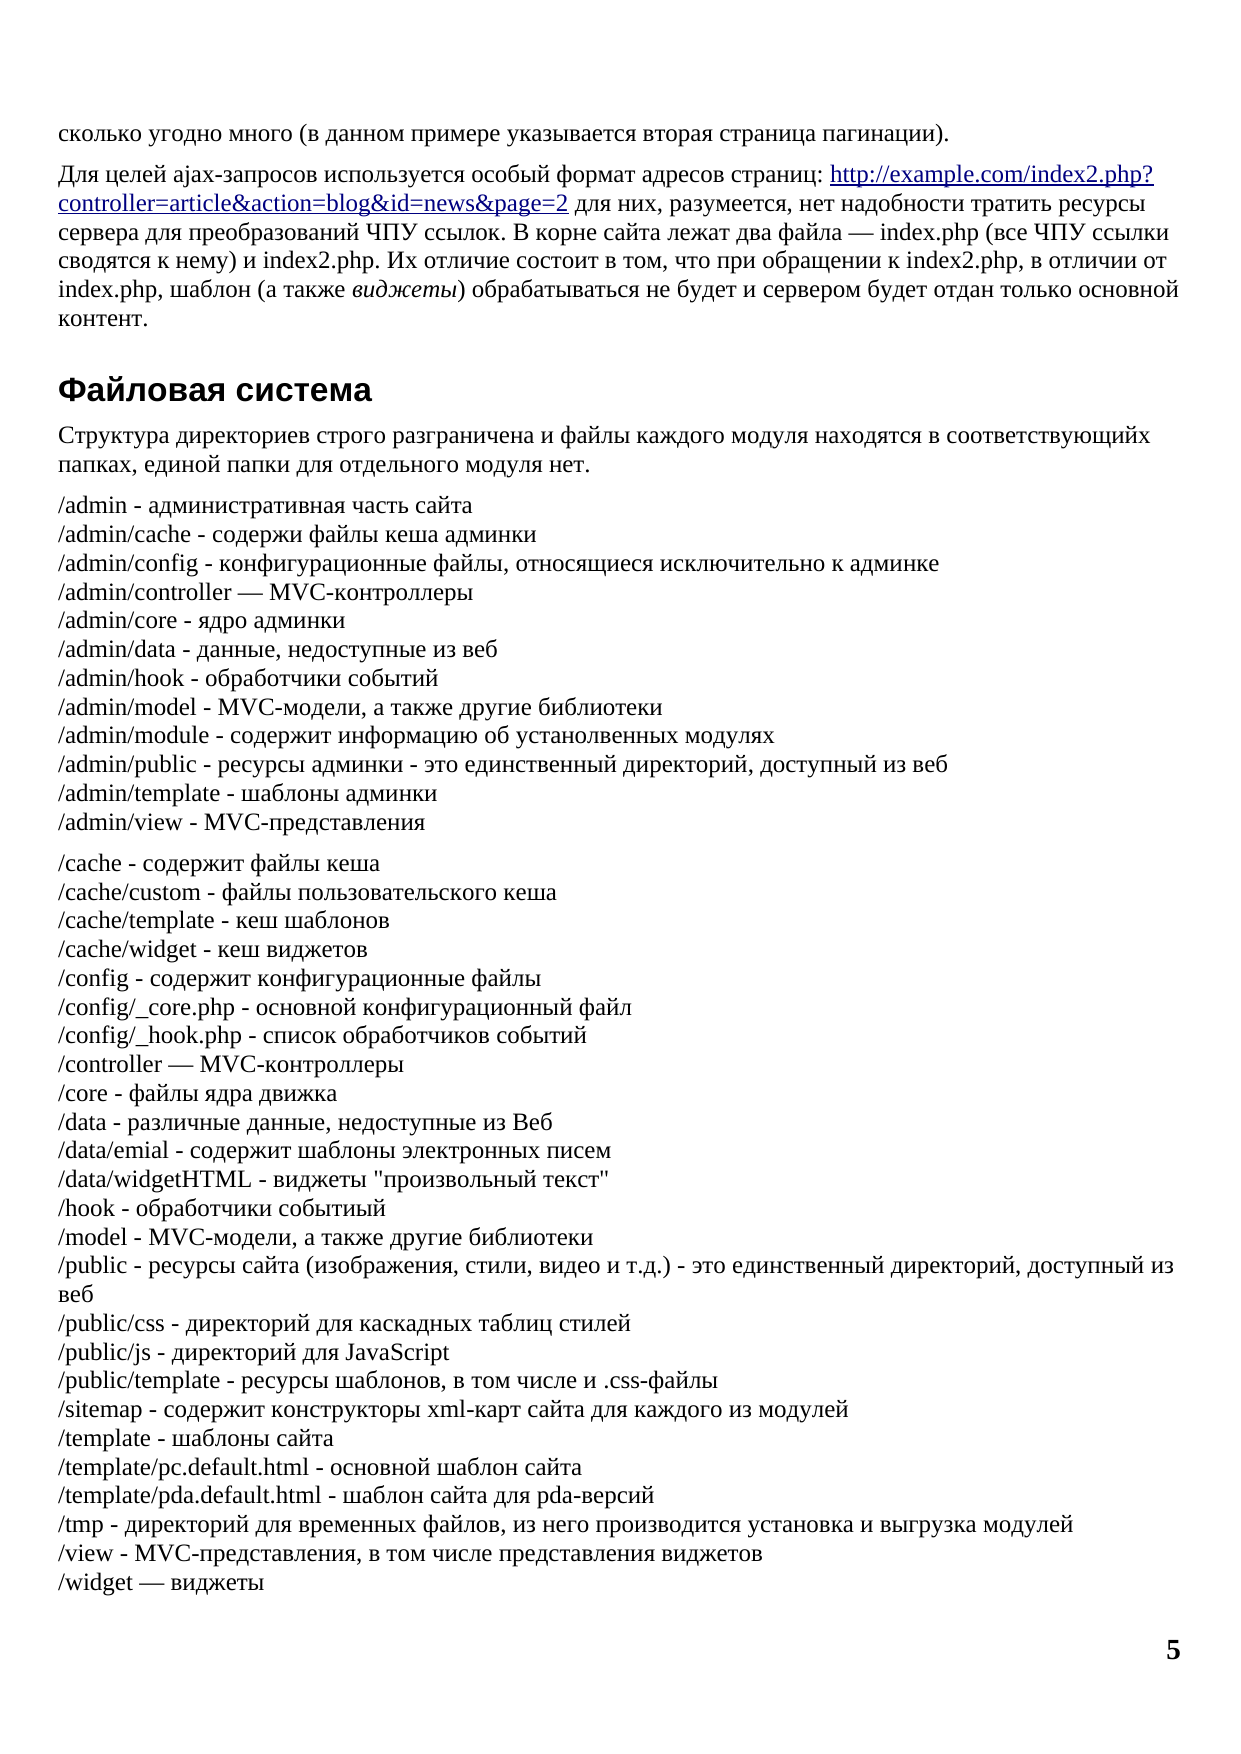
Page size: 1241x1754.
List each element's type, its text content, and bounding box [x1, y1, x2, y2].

text /admin - административная часть сайта /admin/cache - содержи файлы кеша админки /admin/config - конфигурационные файлы, относящиеся исключительно к админке /admin/controller — MVC-контроллеры /admin/core - ядро админки /admin/data - данные, недоступные из веб /admin/hook - обработчики событий /admin/model - MVC-модели, а также другие библиотеки /admin/module - содержит информацию об устанолвенных модулях /admin/public - ресурсы админки - это единственный директорий, доступный из веб /admin/template - шаблоны админки /admin/view - MVC-представления [58, 491, 1181, 836]
text Структура директориев строго разграничена и файлы каждого модуля находятся в соответствующийх папках, единой папки для отдельного модуля нет. [58, 421, 1181, 478]
text /cache - содержит файлы кеша /cache/custom - файлы пользовательского кеша /cache/template - кеш шаблонов /cache/widget - кеш виджетов /config - содержит конфигурационные файлы /config/_core.php - основной конфигурационный файл /config/_hook.php - список обработчиков событий /controller — MVC-контроллеры /core - файлы ядра движка /data - различные данные, недоступные из Веб /data/emial - содержит шаблоны электронных писем /data/widgetHTML - виджеты "произвольный текст" /hook - обработчики событиый /model - MVC-модели, а также другие библиотеки /public - ресурсы сайта (изображения, стили, видео и т.д.) - это единственный директорий, доступный из веб /public/css - директорий для каскадных таблиц стилей /public/js - директорий для JavaScript /public/template - ресурсы шаблонов, в том числе и .css-файлы /sitemap - содержит конструкторы xml-карт сайта для каждого из модулей /template - шаблоны сайта /template/pc.default.html - основной шаблон сайта /template/pda.default.html - шаблон сайта для pda-версий /tmp - директорий для временных файлов, из него производится установка и выгрузка модулей /view - MVC-представления, в том числе представления виджетов /widget — виджеты [58, 848, 1181, 1596]
subtitle Файловая система [58, 369, 1181, 408]
text сколько угодно много (в данном примере указывается вторая страница пагинации). [58, 118, 1181, 147]
text Для целей ajax-запросов используется особый формат адресов страниц: http://example.com/index2.php?controller=article&action=blog&id=news&page=2 для них, разумеется, нет надобности тратить ресурсы сервера для преобразований ЧПУ ссылок. В корне сайта лежат два файла — index.php (все ЧПУ ссылки сводятся к нему) и index2.php. Их отличие состоит в том, что при обращении к index2.php, в отличии от index.php, шаблон (а также виджеты) обрабатываться не будет и сервером будет отдан только основной контент. [58, 159, 1181, 332]
